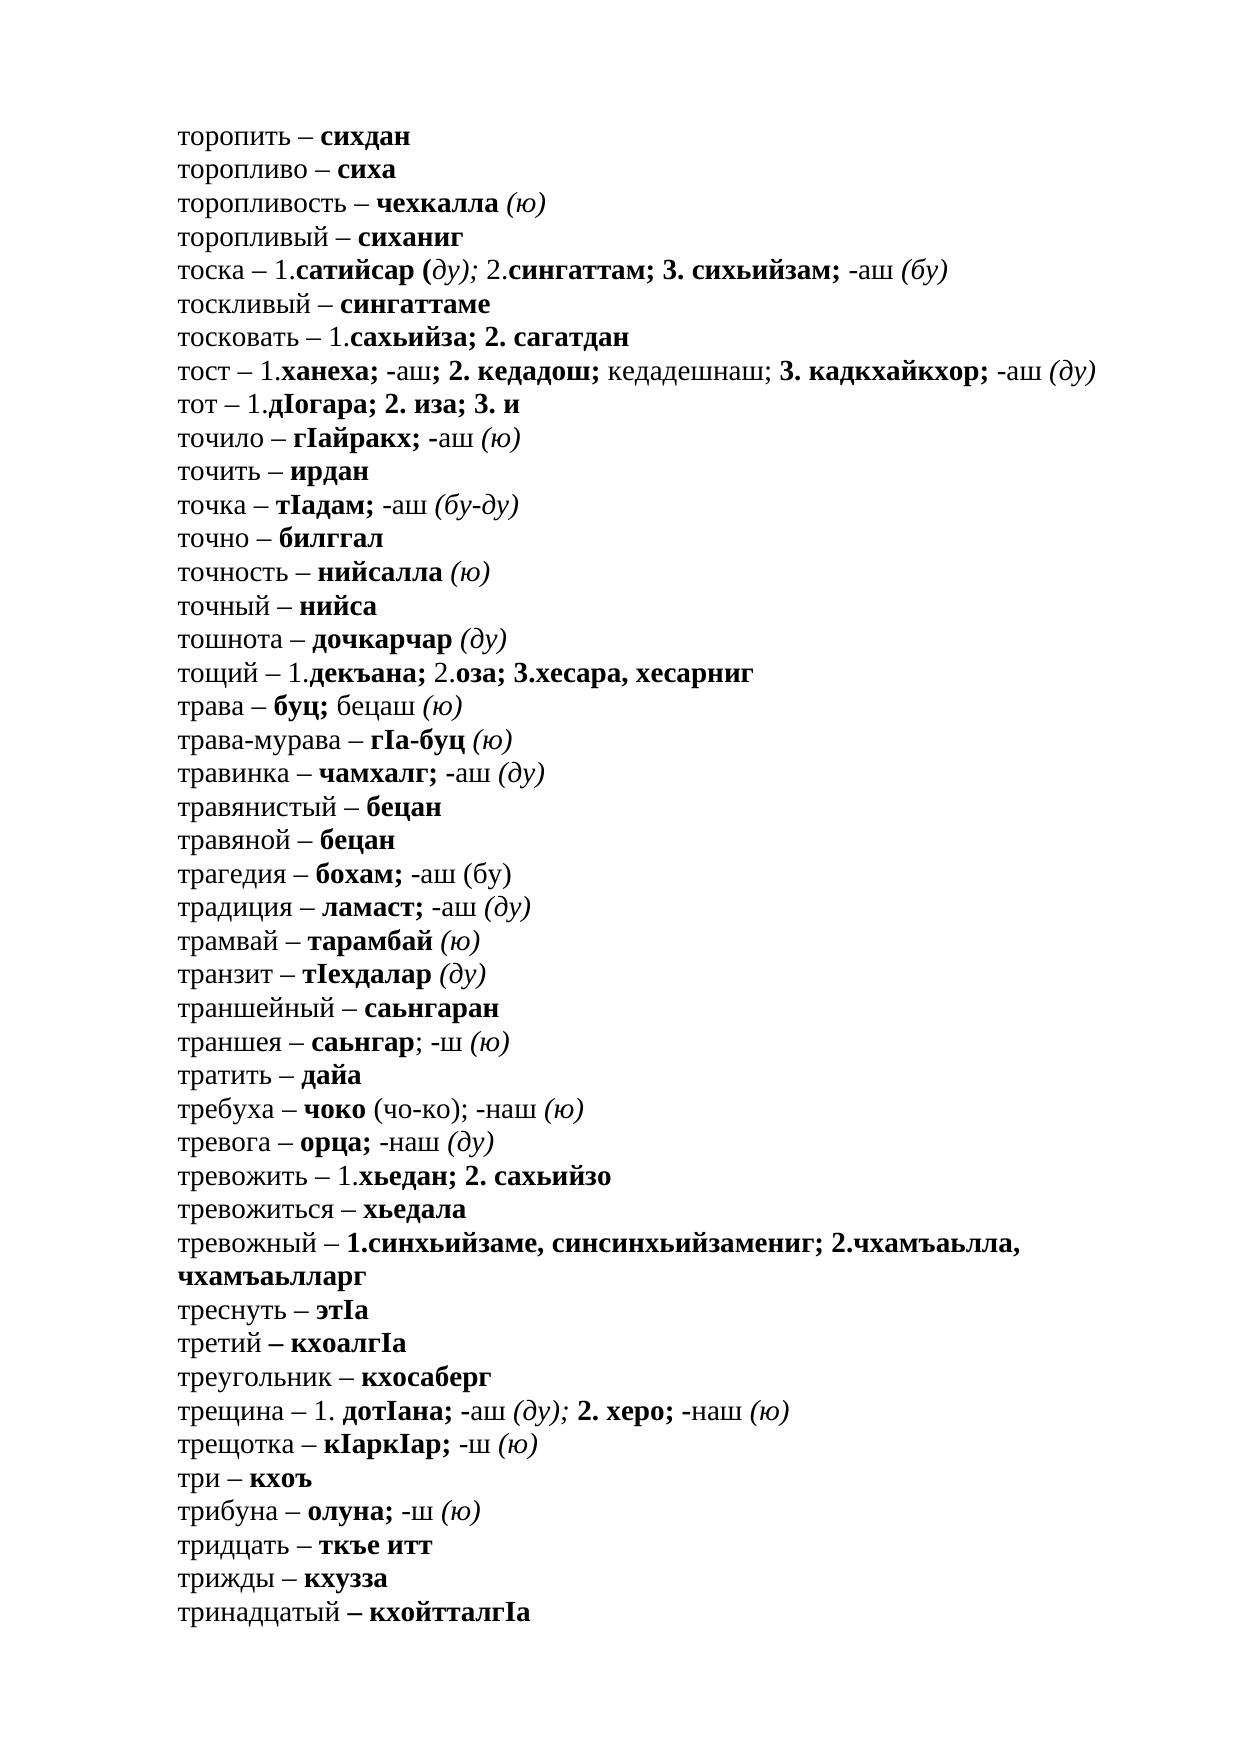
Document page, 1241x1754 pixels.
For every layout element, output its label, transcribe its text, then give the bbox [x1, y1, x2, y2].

text тревога – орца; -наш (ду) [177, 1124, 1152, 1158]
text тоска – 1.сатийсар (ду); 2.сингаттам; 3. сихьийзам; -аш (бу) [177, 252, 1152, 286]
text трещотка – кӀаркӀар; -ш (ю) [177, 1426, 1152, 1460]
text трамвай – тарамбай (ю) [177, 923, 1152, 957]
text тосковать – 1.сахьийза; 2. сагатдан [177, 319, 1152, 353]
text траншея – саьнгар; -ш (ю) [177, 1024, 1152, 1057]
text точный – нийса [177, 588, 1152, 621]
text трава – буц; бецаш (ю) [177, 688, 1152, 722]
text трибуна – олуна; -ш (ю) [177, 1493, 1152, 1527]
text травяной – бецан [177, 822, 1152, 856]
text торопливо – сиха [177, 152, 1152, 185]
text треугольник – кхосаберг [177, 1359, 1152, 1393]
text травянистый – бецан [177, 789, 1152, 822]
text тринадцатый – кхойтталгӀа [177, 1594, 1152, 1627]
text треснуть – этӀа [177, 1292, 1152, 1326]
text тратить – дайа [177, 1057, 1152, 1091]
text точность – нийсалла (ю) [177, 554, 1152, 588]
text торопить – сихдан [177, 118, 1152, 152]
text требуха – чоко (чо-ко); -наш (ю) [177, 1091, 1152, 1124]
text третий – кхоалгӀа [177, 1326, 1152, 1359]
text торопливость – чехкалла (ю) [177, 185, 1152, 219]
text трагедия – бохам; -аш (бу) [177, 856, 1152, 889]
text тридцать – ткъе итт [177, 1527, 1152, 1560]
text точить – ирдан [177, 453, 1152, 487]
text тощий – 1.декъана; 2.оза; 3.хесара, хесарниг [177, 655, 1152, 688]
text тот – 1.дӀогара; 2. иза; 3. и [177, 386, 1152, 420]
text точка – тӀадам; -аш (бу-ду) [177, 487, 1152, 521]
text трижды – кхузза [177, 1560, 1152, 1594]
text траншейный – саьнгаран [177, 990, 1152, 1024]
text травинка – чамхалг; -аш (ду) [177, 755, 1152, 789]
text торопливый – сиханиг [177, 219, 1152, 252]
text точило – гӀайракх; -аш (ю) [177, 420, 1152, 453]
text тревожный – 1.синхьийзаме, синсинхьийзамениг; 2.чхамъаьлла, чхамъаьлларг [177, 1225, 1152, 1292]
text три – кхоъ [177, 1460, 1152, 1493]
text тревожить – 1.хьедан; 2. сахьийзо [177, 1158, 1152, 1191]
text традиция – ламаст; -аш (ду) [177, 889, 1152, 923]
text тревожиться – хьедала [177, 1191, 1152, 1225]
text трещина – 1. дотӀана; -аш (ду); 2. херо; -наш (ю) [177, 1393, 1152, 1426]
text тоскливый – сингаттаме [177, 286, 1152, 319]
text тост – 1.ханеха; -аш; 2. кедадош; кедадешнаш; 3. кадкхайкхор; -аш (ду) [177, 353, 1152, 386]
text транзит – тӀехдалар (ду) [177, 957, 1152, 990]
text трава-мурава – гӀа-буц (ю) [177, 722, 1152, 755]
text точно – билггал [177, 521, 1152, 554]
text тошнота – дочкарчар (ду) [177, 621, 1152, 655]
